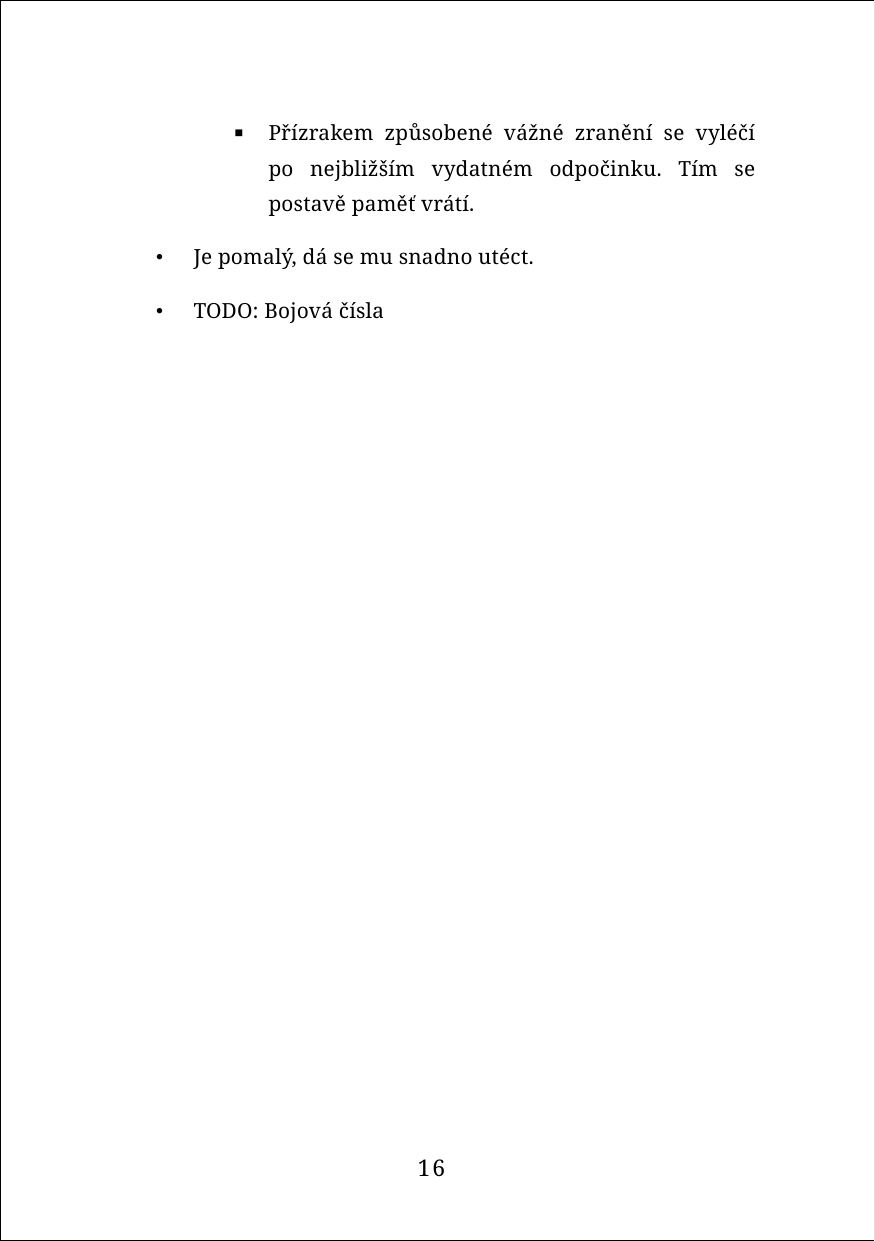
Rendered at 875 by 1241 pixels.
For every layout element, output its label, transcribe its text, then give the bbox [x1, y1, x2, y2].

list TODO: Bojová čísla [156, 296, 756, 324]
list Je pomalý, dá se mu snadno utéct. [156, 242, 756, 271]
list Přízrakem způsobené vážné zranění se vyléčí po nejbližším vydatném odpočinku. Tím se postavě paměť vrátí. [231, 118, 756, 218]
